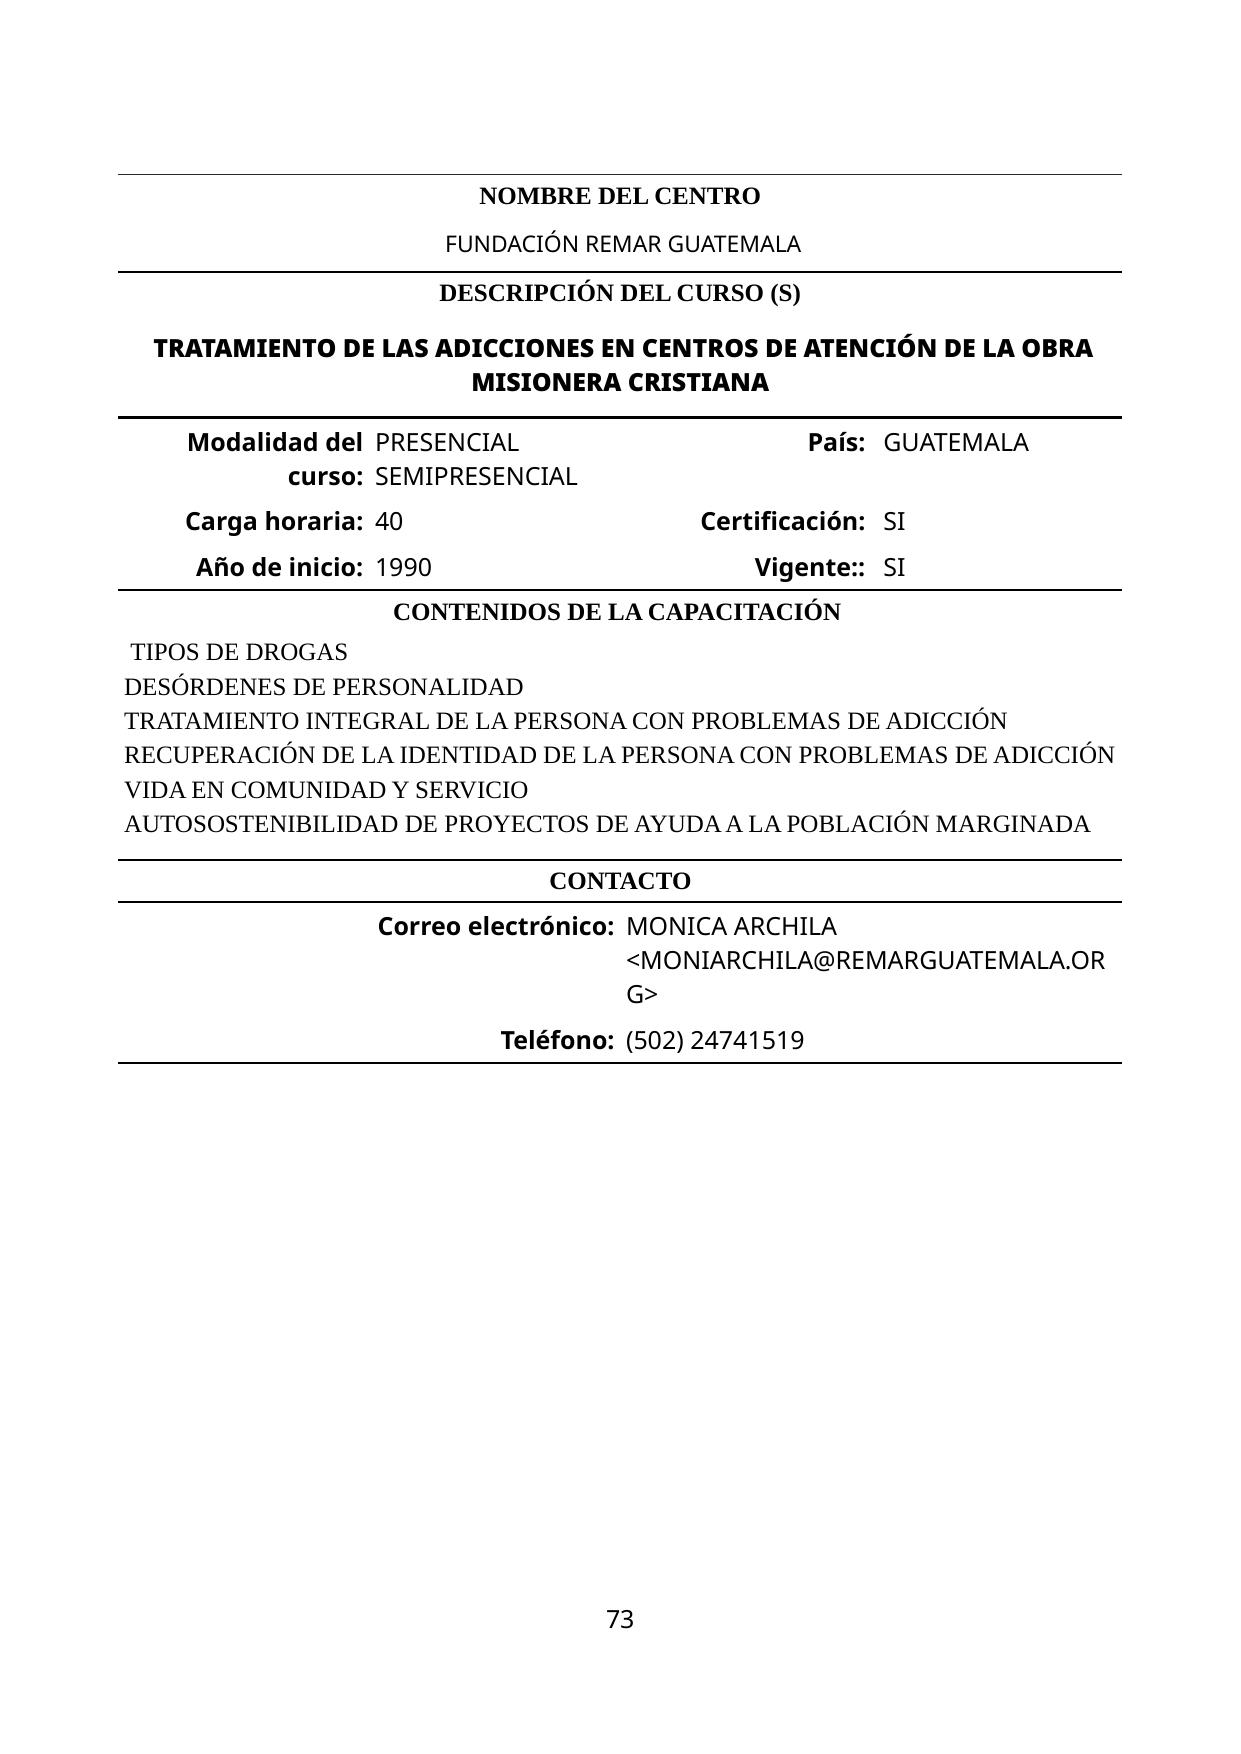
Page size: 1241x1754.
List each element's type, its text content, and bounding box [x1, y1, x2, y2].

table_cell País: [620, 419, 871, 498]
table_cell SI [871, 498, 1122, 544]
table_cell Vigente:: [620, 544, 871, 589]
table_cell (502) 24741519 [620, 1017, 1122, 1062]
table_cell Año de inicio: [118, 544, 369, 589]
table_cell PRESENCIAL SEMIPRESENCIAL [369, 419, 620, 498]
table_cell 40 [369, 498, 620, 544]
table_cell CONTENIDOS DE LA CAPACITACIÓN [118, 591, 1122, 631]
table_cell Certificación: [620, 498, 871, 544]
table_cell Carga horaria: [118, 498, 369, 544]
table_header NOMBRE DEL CENTRO [118, 176, 1122, 216]
table_cell TIPOS DE DROGAS DESÓRDENES DE PERSONALIDAD TRATAMIENTO INTEGRAL DE LA PERSONA CON PROBLEMAS DE ADICCIÓN RECUPERACIÓN DE LA IDENTIDAD DE LA PERSONA CON PROBLEMAS DE ADICCIÓN VIDA EN COMUNIDAD Y SERVICIO AUTOSOSTENIBILIDAD DE PROYECTOS DE AYUDA A LA POBLACIÓN MARGINADA [118, 631, 1122, 859]
table_cell SI [871, 544, 1122, 589]
table_cell 1990 [369, 544, 620, 589]
table_cell CONTACTO [118, 861, 1122, 901]
table_cell Correo electrónico: [118, 903, 620, 1017]
table_cell Teléfono: [118, 1017, 620, 1062]
table_cell Modalidad del curso: [118, 419, 369, 498]
table_cell TRATAMIENTO DE LAS ADICCIONES EN CENTROS DE ATENCIÓN DE LA OBRA MISIONERA CRISTIANA [118, 313, 1122, 416]
table_cell GUATEMALA [871, 419, 1122, 498]
table_cell DESCRIPCIÓN DEL CURSO (S) [118, 273, 1122, 313]
table_cell MONICA ARCHILA <MONIARCHILA@REMARGUATEMALA.ORG> [620, 903, 1122, 1017]
table_cell FUNDACIÓN REMAR GUATEMALA [118, 216, 1122, 271]
